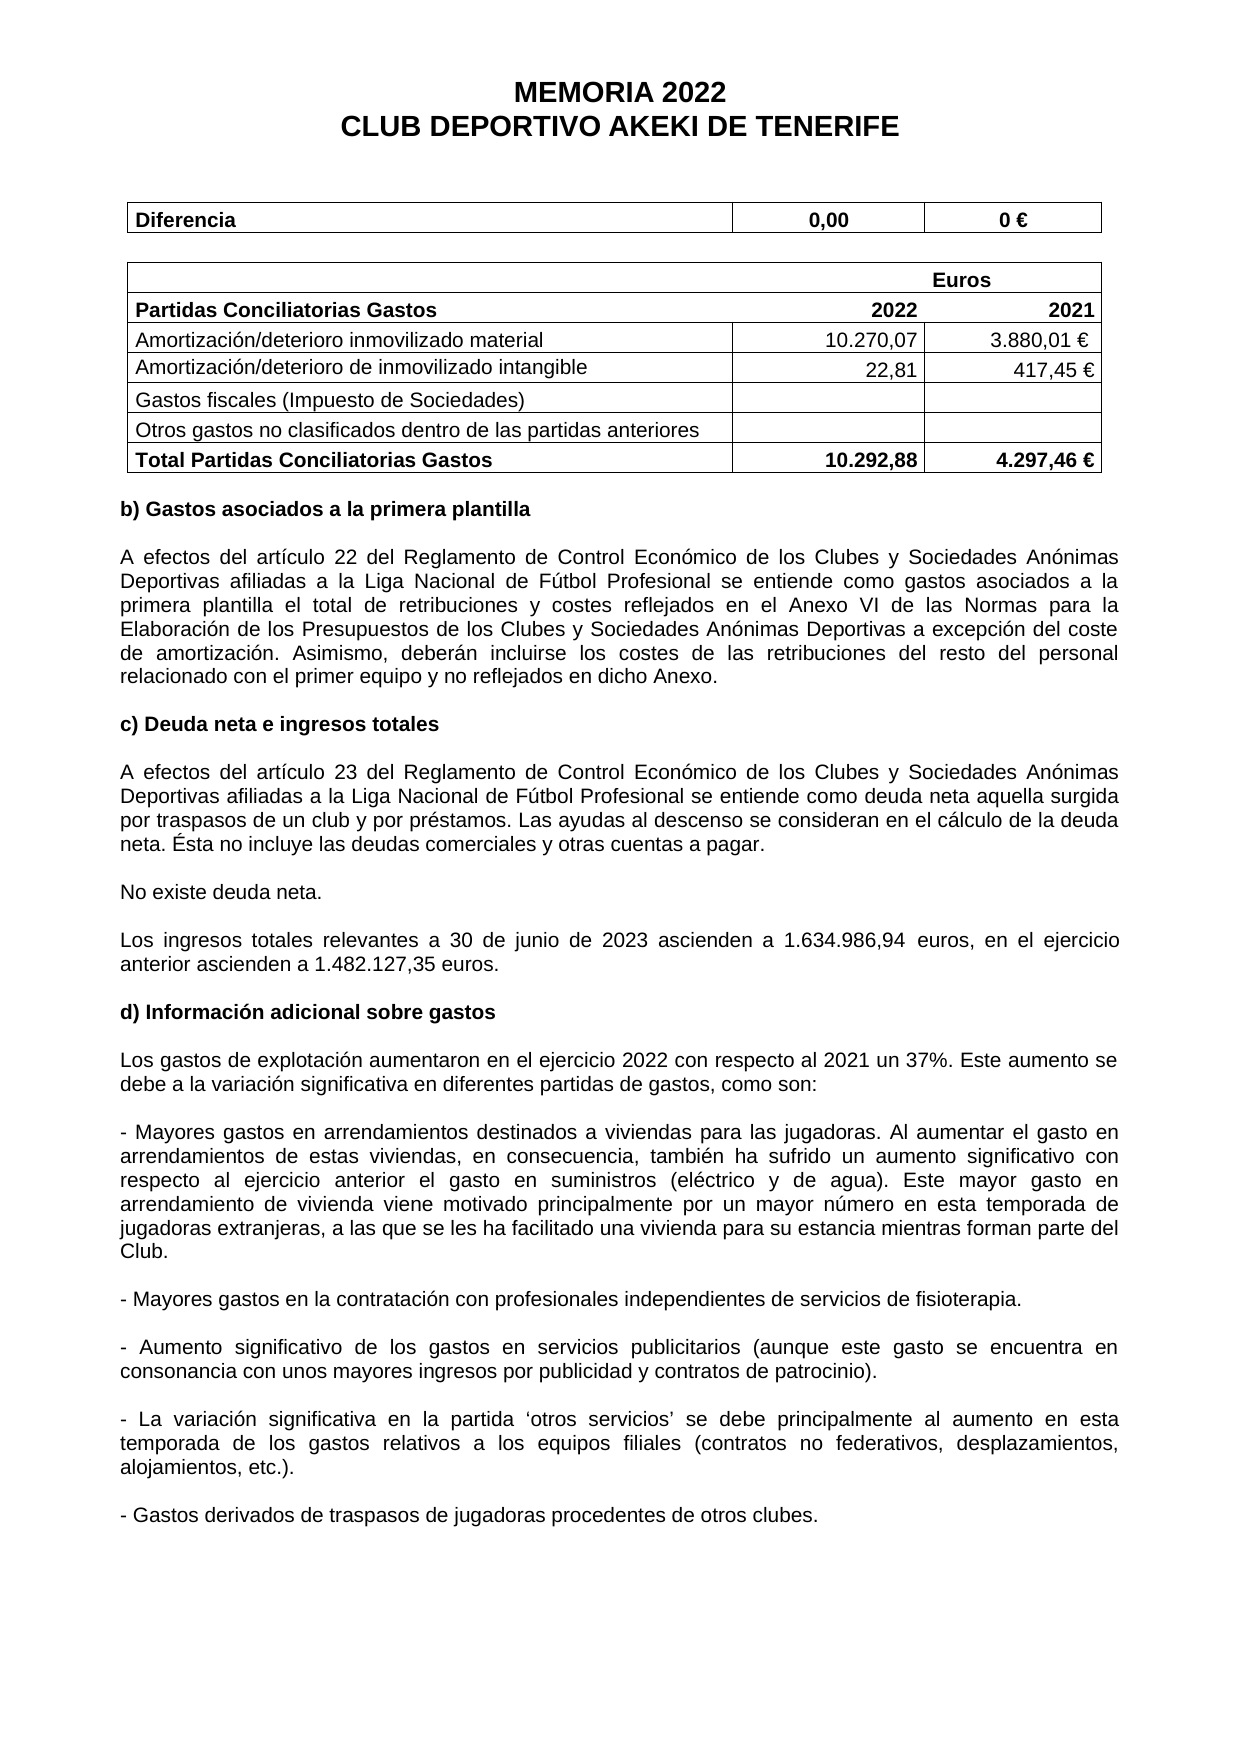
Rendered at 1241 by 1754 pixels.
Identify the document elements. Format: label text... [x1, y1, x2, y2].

table_cell [733, 383, 924, 412]
table_cell [733, 233, 925, 262]
table_cell Partidas Conciliatorias Gastos [128, 293, 733, 322]
table_cell Gastos fiscales (Impuesto de Sociedades) [128, 383, 732, 412]
table_cell [925, 413, 1101, 442]
text c) Deuda neta e ingresos totales [120, 712, 1120, 736]
table_cell 10.292,88 [733, 443, 924, 472]
table_cell 0,00 [733, 203, 924, 232]
table_cell Amortización/deterioro inmovilizado material [128, 323, 732, 352]
table_cell [733, 263, 925, 292]
table_cell 417,45 € [925, 353, 1101, 382]
table_cell [128, 263, 733, 292]
text A efectos del artículo 22 del Reglamento de Control Económico de los Clubes y Sociedades Anónimas Deportivas afiliadas a la Liga Nacional de Fútbol Profesional se entiende como gastos asociados a la primera plantilla el total de retribuciones y costes reflejados en el Anexo VI de las Normas para la Elaboración de los Presupuestos de los Clubes y Sociedades Anónimas Deportivas a excepción del coste de amortización. Asimismo, deberán incluirse los costes de las retribuciones del resto del personal relacionado con el primer equipo y no reflejados en dicho Anexo. [120, 544, 1120, 688]
table_cell Euros [925, 263, 1101, 292]
text b) Gastos asociados a la primera plantilla [120, 497, 1120, 521]
text Los ingresos totales relevantes a 30 de junio de 2023 ascienden a 1.634.986,94 euros, en el ejercicio anterior ascienden a 1.482.127,35 euros. [120, 928, 1120, 976]
table_cell [925, 233, 1102, 262]
table_cell 0 € [925, 203, 1101, 232]
table_cell 22,81 [733, 353, 924, 382]
table_cell Total Partidas Conciliatorias Gastos [128, 443, 732, 472]
subtitle - Gastos derivados de traspasos de jugadoras procedentes de otros clubes. [120, 1503, 1120, 1527]
text No existe deuda neta. [120, 880, 1120, 904]
table_cell 3.880,01 € [925, 323, 1101, 352]
table_cell Amortización/deterioro de inmovilizado intangible [128, 353, 732, 382]
table_cell [733, 413, 924, 442]
table_cell [128, 233, 733, 262]
subtitle Los gastos de explotación aumentaron en el ejercicio 2022 con respecto al 2021 un 37%. Este aumento se debe a la variación significativa en diferentes partidas de gastos, como son: [120, 1048, 1120, 1096]
subtitle - Mayores gastos en arrendamientos destinados a viviendas para las jugadoras. Al aumentar el gasto en arrendamientos de estas viviendas, en consecuencia, también ha sufrido un aumento significativo con respecto al ejercicio anterior el gasto en suministros (eléctrico y de agua). Este mayor gasto en arrendamiento de vivienda viene motivado principalmente por un mayor número en esta temporada de jugadoras extranjeras, a las que se les ha facilitado una vivienda para su estancia mientras forman parte del Club. [120, 1119, 1120, 1263]
subtitle - Aumento significativo de los gastos en servicios publicitarios (aunque este gasto se encuentra en consonancia con unos mayores ingresos por publicidad y contratos de patrocinio). [120, 1335, 1120, 1383]
table_cell 2022 [733, 293, 925, 322]
table_cell Diferencia [128, 203, 732, 232]
table_cell [925, 383, 1101, 412]
table_cell 10.270,07 [733, 323, 924, 352]
subtitle - La variación significativa en la partida ‘otros servicios’ se debe principalmente al aumento en esta temporada de los gastos relativos a los equipos filiales (contratos no federativos, desplazamientos, alojamientos, etc.). [120, 1407, 1120, 1479]
subtitle - Mayores gastos en la contratación con profesionales independientes de servicios de fisioterapia. [120, 1287, 1120, 1311]
table_cell Otros gastos no clasificados dentro de las partidas anteriores [128, 413, 732, 442]
text d) Información adicional sobre gastos [120, 1000, 1120, 1024]
table_cell 4.297,46 € [925, 443, 1101, 472]
text A efectos del artículo 23 del Reglamento de Control Económico de los Clubes y Sociedades Anónimas Deportivas afiliadas a la Liga Nacional de Fútbol Profesional se entiende como deuda neta aquella surgida por traspasos de un club y por préstamos. Las ayudas al descenso se consideran en el cálculo de la deuda neta. Ésta no incluye las deudas comerciales y otras cuentas a pagar. [120, 760, 1120, 856]
table_cell 2021 [925, 293, 1101, 322]
